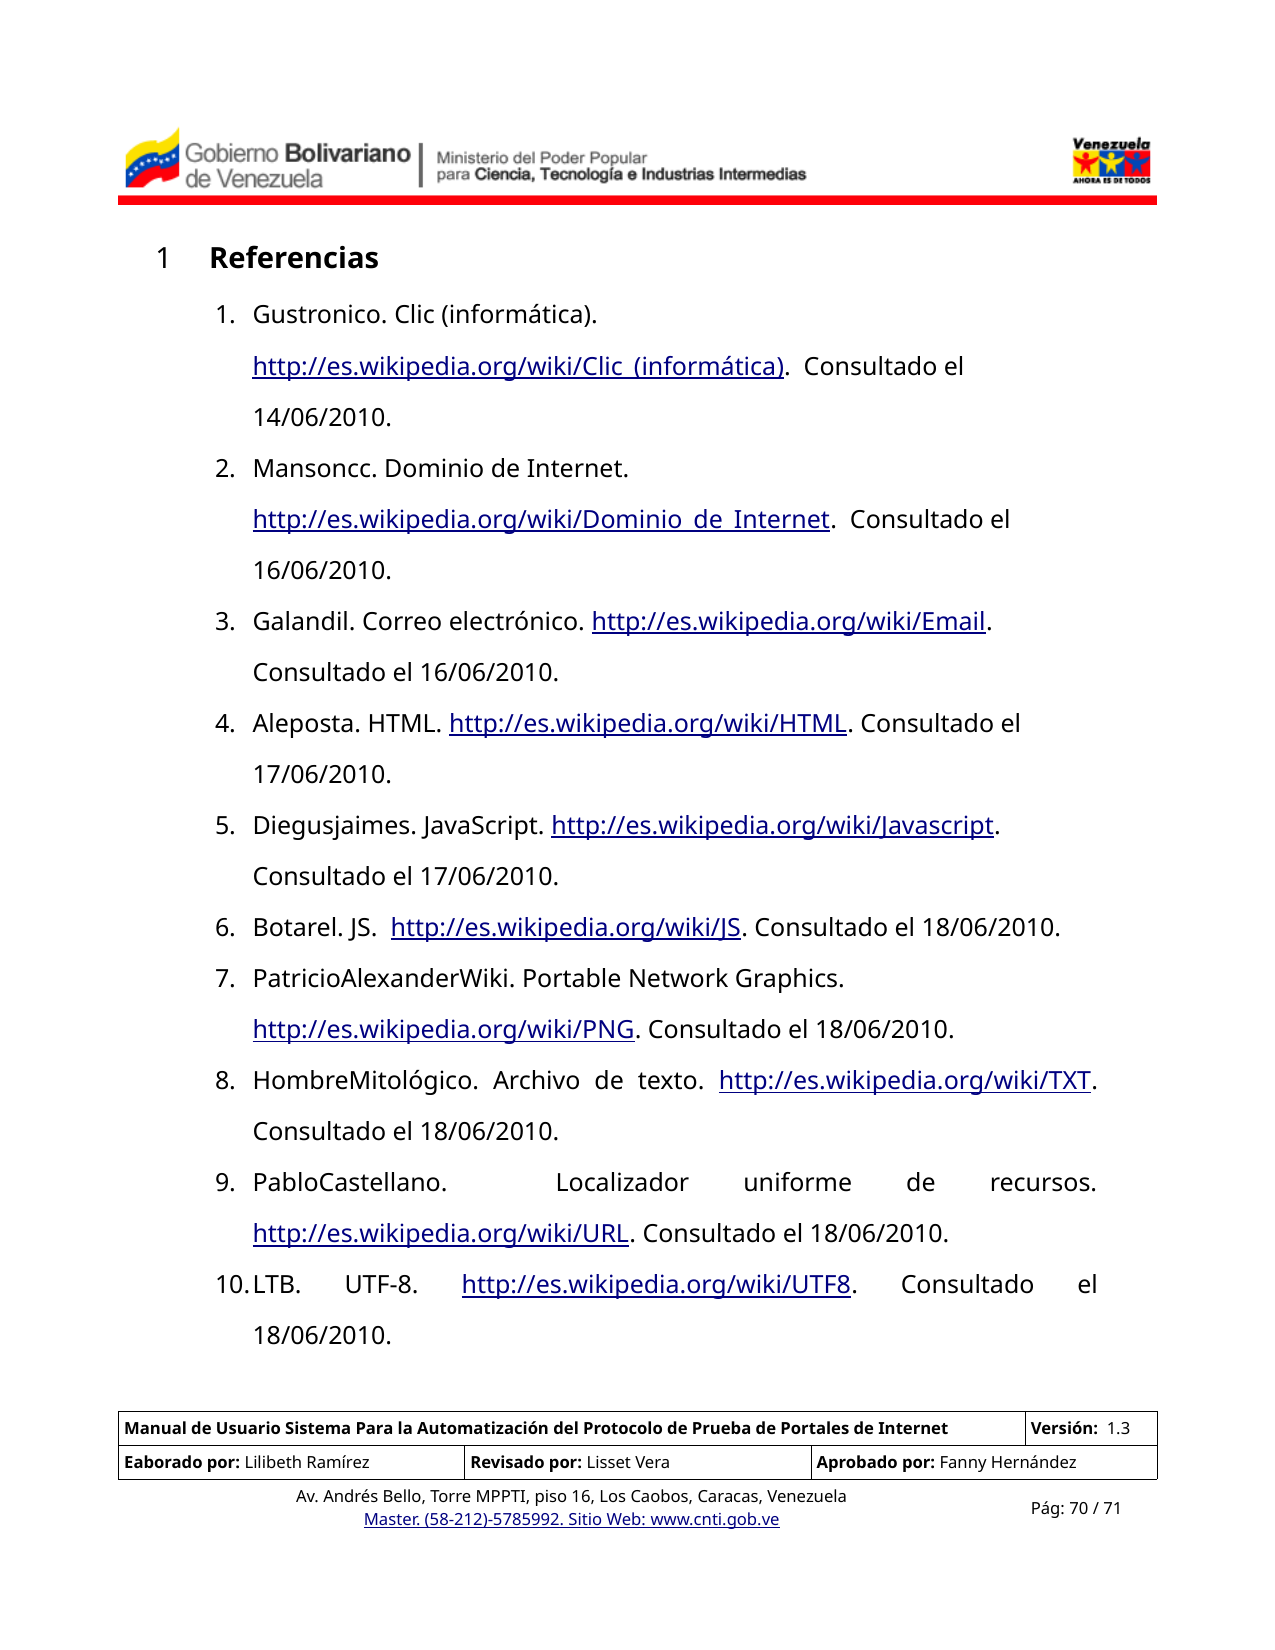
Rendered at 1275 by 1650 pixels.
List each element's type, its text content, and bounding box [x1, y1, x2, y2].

list LTB. UTF-8. http://es.wikipedia.org/wiki/UTF8. Consultado el 18/06/2010. [215, 1267, 1098, 1352]
list Botarel. JS. http://es.wikipedia.org/wiki/JS. Consultado el 18/06/2010. [215, 909, 1098, 944]
list PabloCastellano. Localizador uniforme de recursos. http://es.wikipedia.org/wiki/URL. Consultado el 18/06/2010. [215, 1165, 1098, 1250]
list Gustronico. Clic (informática). http://es.wikipedia.org/wiki/Clic_(informática). Consultado el 14/06/2010. [215, 297, 1098, 433]
list Aleposta. HTML. http://es.wikipedia.org/wiki/HTML. Consultado el 17/06/2010. [215, 705, 1098, 791]
list Diegusjaimes. JavaScript. http://es.wikipedia.org/wiki/Javascript. Consultado el 17/06/2010. [215, 807, 1098, 893]
list Mansoncc. Dominio de Internet. http://es.wikipedia.org/wiki/Dominio_de_Internet. Consultado el 16/06/2010. [215, 450, 1098, 586]
subtitle Referencias [118, 238, 1157, 277]
picture [118, 119, 1157, 205]
list Galandil. Correo electrónico. http://es.wikipedia.org/wiki/Email. Consultado el 16/06/2010. [215, 603, 1098, 688]
list HombreMitológico. Archivo de texto. http://es.wikipedia.org/wiki/TXT. Consultado el 18/06/2010. [215, 1063, 1098, 1148]
list PatricioAlexanderWiki. Portable Network Graphics. http://es.wikipedia.org/wiki/PNG. Consultado el 18/06/2010. [215, 961, 1098, 1046]
